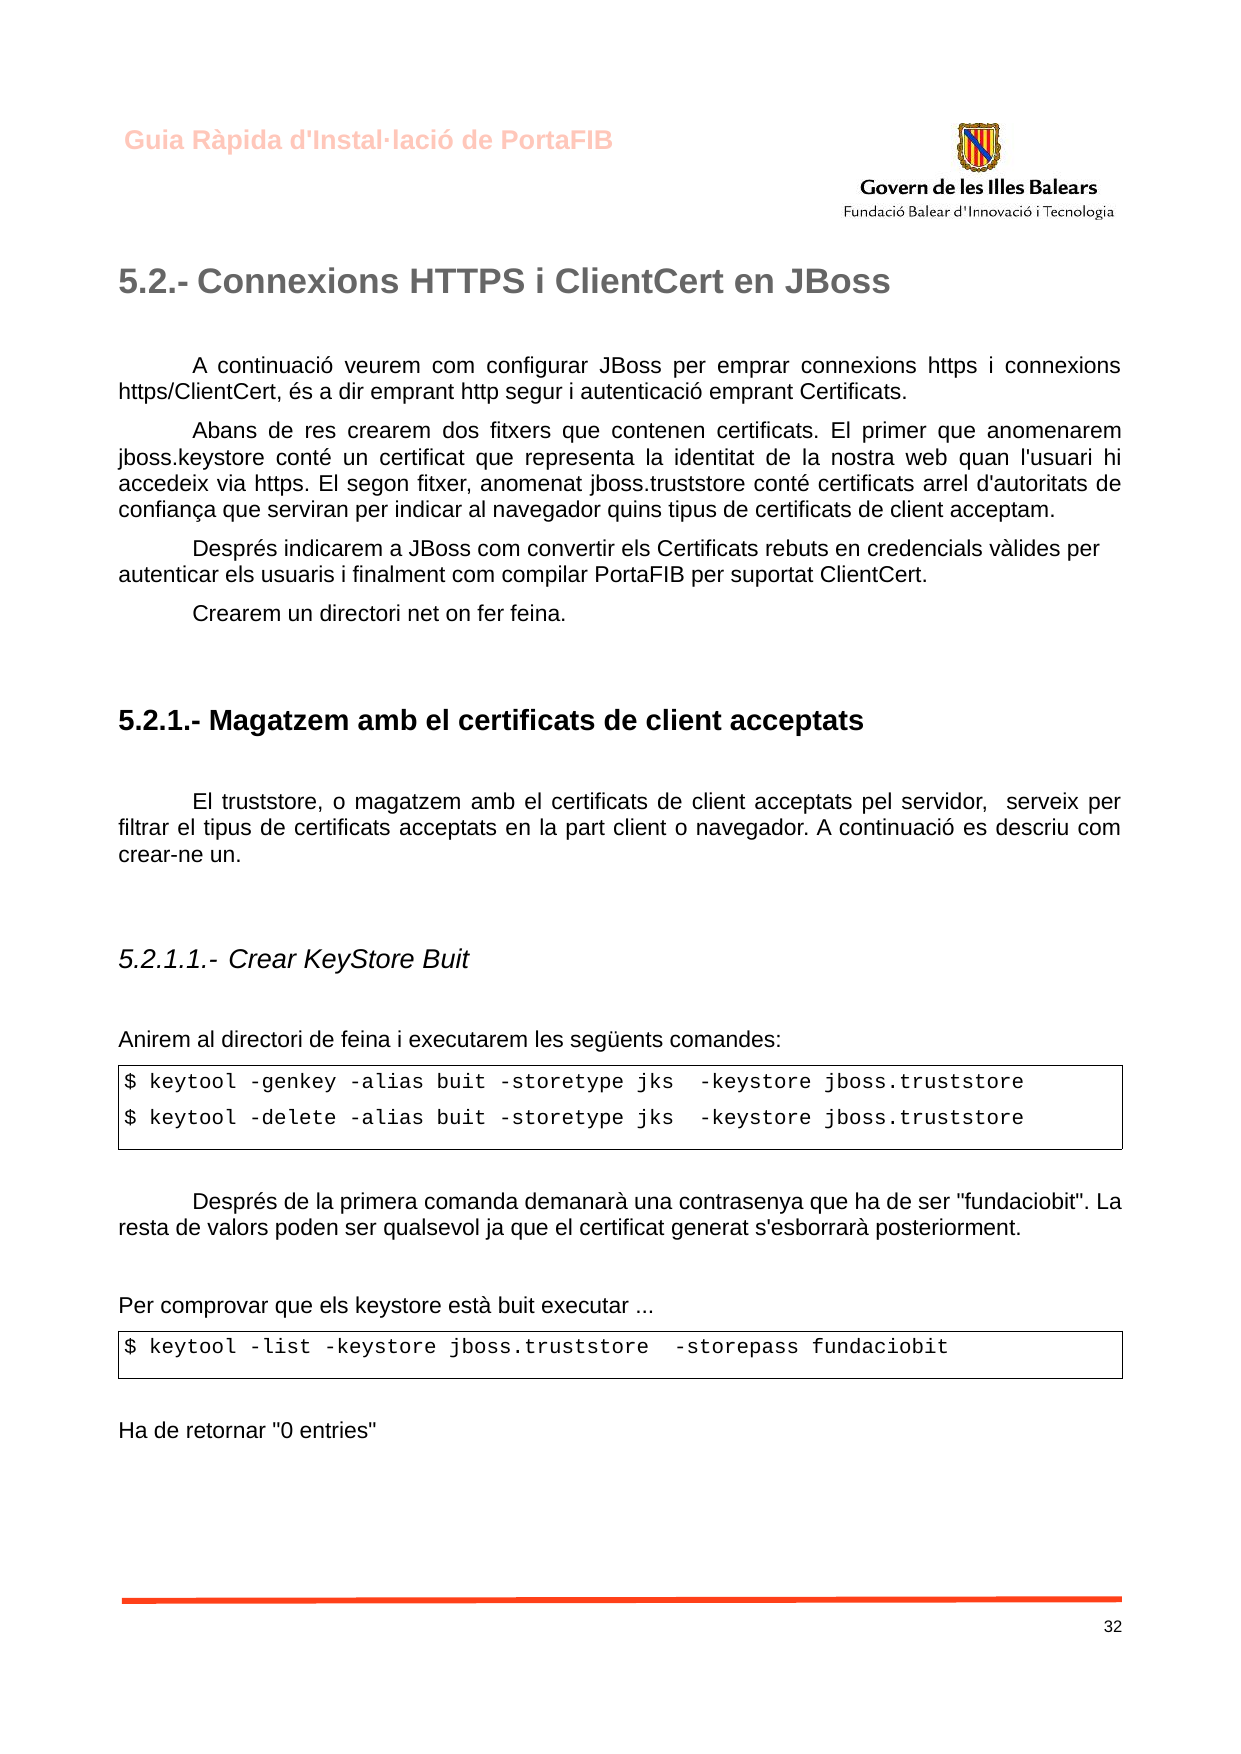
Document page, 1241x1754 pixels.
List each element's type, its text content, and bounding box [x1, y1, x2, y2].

text Abans de res crearem dos fitxers que contenen certificats. El primer que anomenarem jboss.keystore conté un certificat que representa la identitat de la nostra web quan l'usuari hi accedeix via https. El segon fitxer, anomenat jboss.truststore conté certificats arrel d'autoritats de confiança que serviran per indicar al navegador quins tipus de certificats de client acceptam. [118, 417, 1122, 523]
text Anirem al directori de feina i executarem les següents comandes: [118, 1026, 1122, 1052]
table_header $ keytool -genkey -alias buit -storetype jks -keystore jboss.truststore $ keytool -delete -alias buit -storetype jks -keystore jboss.truststore [119, 1066, 1122, 1149]
text Després indicarem a JBoss com convertir els Certificats rebuts en credencials vàlides per autenticar els usuaris i finalment com compilar PortaFIB per suportat ClientCert. [118, 535, 1122, 588]
subtitle Magatzem amb el certificats de client acceptats [118, 703, 1122, 737]
picture [840, 123, 1117, 220]
subtitle Connexions HTTPS i ClientCert en JBoss [118, 260, 1122, 301]
text Per comprovar que els keystore està buit executar ... [118, 1292, 1122, 1318]
text Després de la primera comanda demanarà una contrasenya que ha de ser "fundaciobit". La resta de valors poden ser qualsevol ja que el certificat generat s'esborrarà posteriorment. [118, 1188, 1122, 1240]
subtitle Crear KeyStore Buit [118, 943, 1122, 974]
text Crearem un directori net on fer feina. [118, 600, 1122, 627]
text Ha de retornar "0 entries" [118, 1417, 1122, 1443]
text El truststore, o magatzem amb el certificats de client acceptats pel servidor, serveix per filtrar el tipus de certificats acceptats en la part client o navegador. A continuació es descriu com crear-ne un. [118, 788, 1122, 867]
text A continuació veurem com configurar JBoss per emprar connexions https i connexions https/ClientCert, és a dir emprant http segur i autenticació emprant Certificats. [118, 352, 1122, 405]
table_header $ keytool -list -keystore jboss.truststore -storepass fundaciobit [119, 1332, 1122, 1378]
